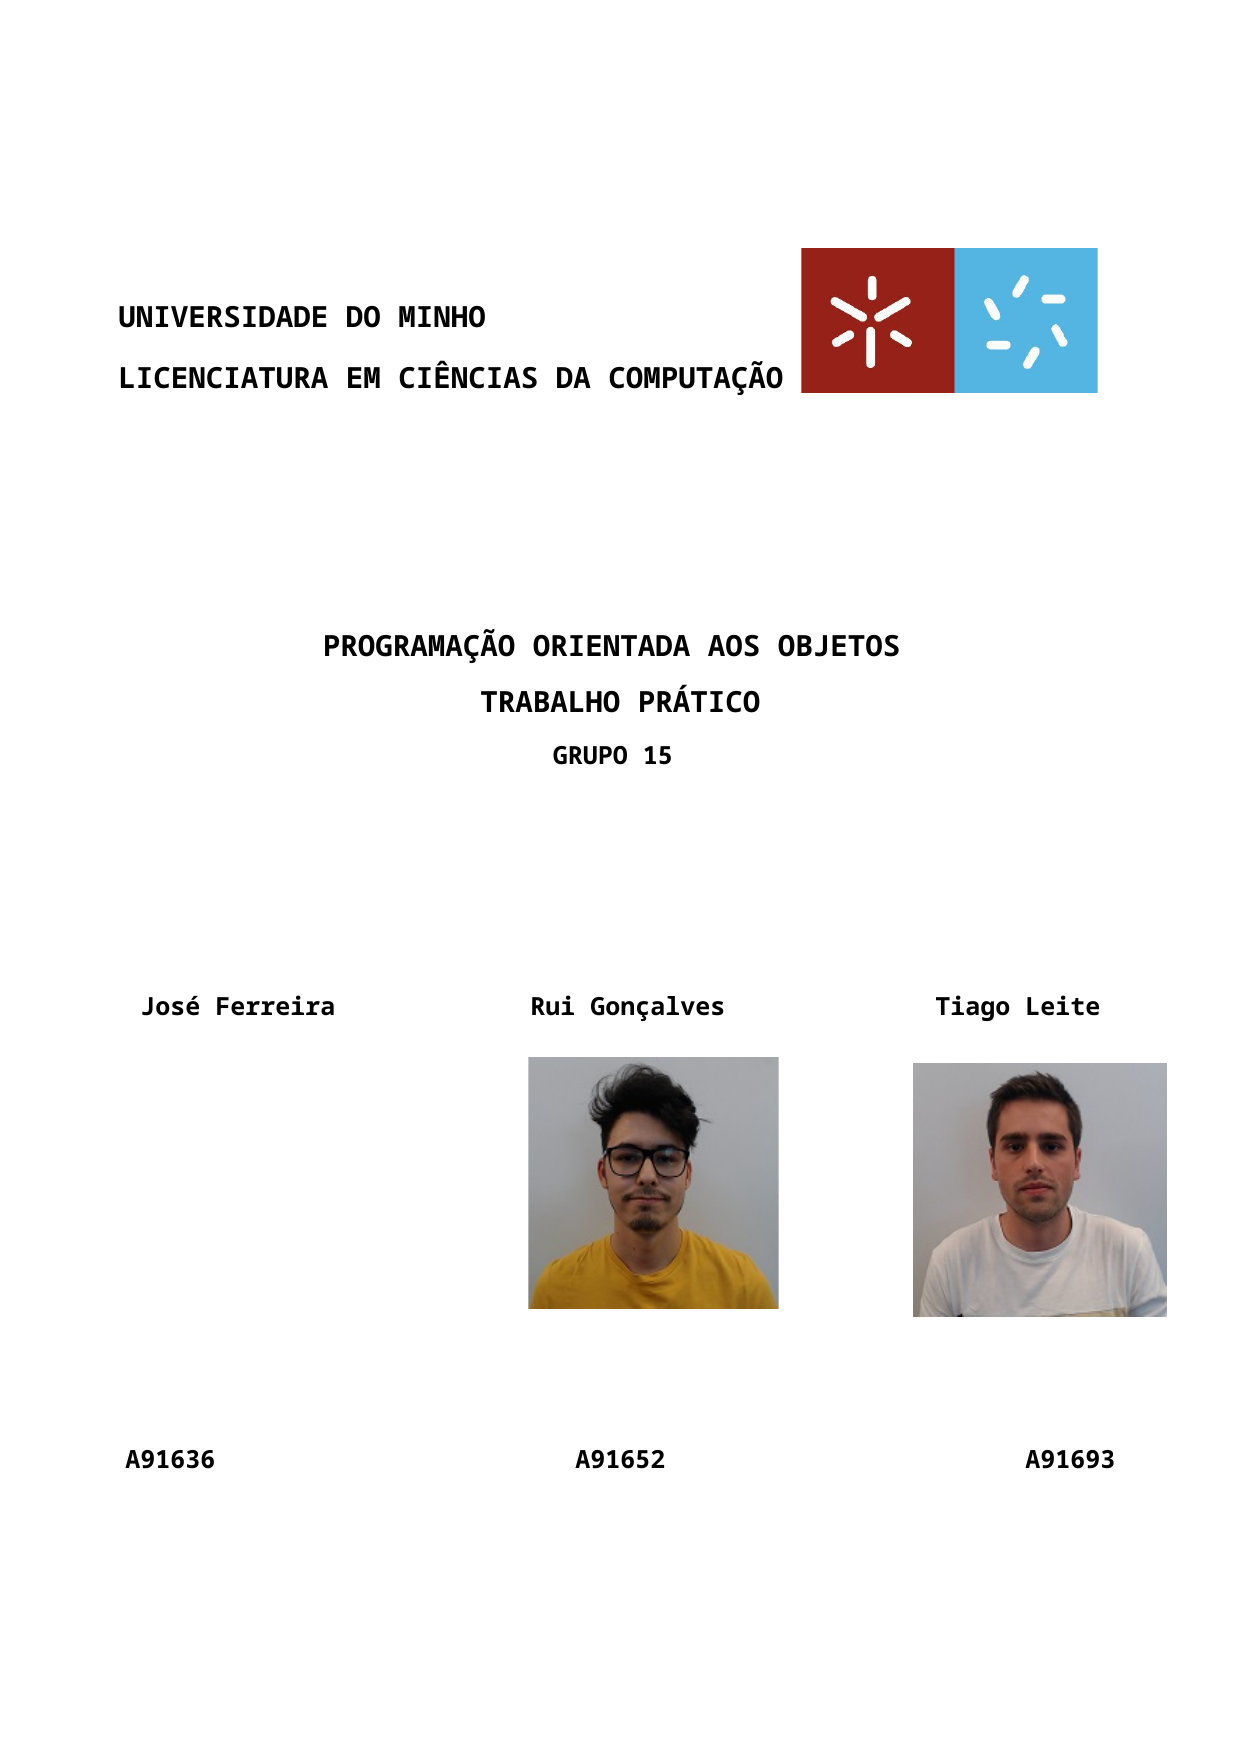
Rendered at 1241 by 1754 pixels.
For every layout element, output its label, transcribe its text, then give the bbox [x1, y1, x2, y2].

text LICENCIATURA EM CIÊNCIAS DA COMPUTAÇÃO [118, 357, 1122, 397]
text PROGRAMAÇÃO ORIENTADA AOS OBJETOS [118, 625, 1122, 664]
picture [913, 1063, 1167, 1317]
picture [528, 1057, 779, 1309]
text José Ferreira Rui Gonçalves Tiago Leite [118, 989, 1122, 1023]
text [1098, 297, 1122, 336]
picture [801, 248, 1098, 393]
text TRABALHO PRÁTICO [118, 681, 1122, 721]
text A91636 A91652 A91693 [118, 1442, 1122, 1476]
text GRUPO 15 [118, 737, 1122, 771]
text UNIVERSIDADE DO MINHO [118, 297, 801, 336]
